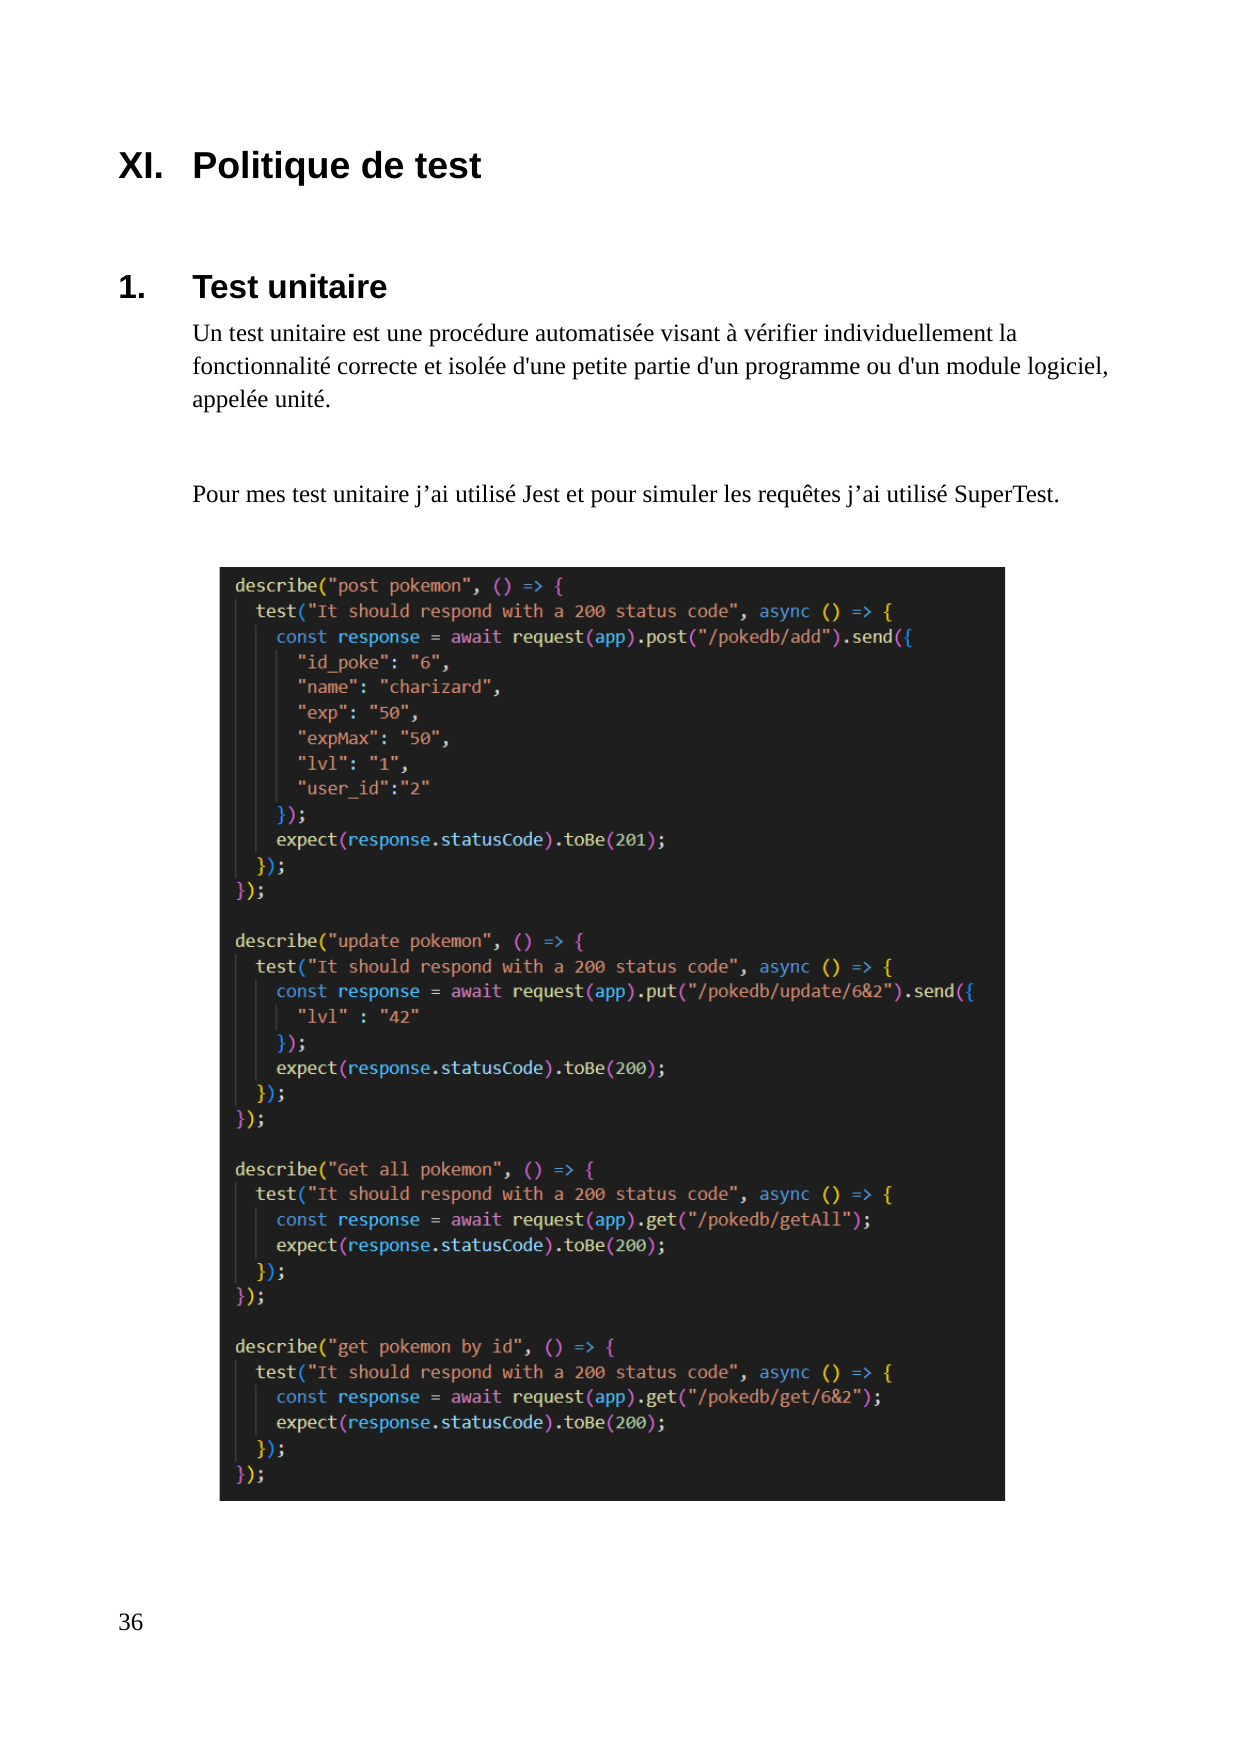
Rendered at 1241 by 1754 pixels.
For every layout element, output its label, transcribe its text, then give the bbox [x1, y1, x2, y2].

text Pour mes test unitaire j’ai utilisé Jest et pour simuler les requêtes j’ai utilisé SuperTest. [192, 479, 1122, 508]
subtitle Test unitaire [118, 267, 1122, 306]
subtitle Politique de test [118, 143, 1122, 186]
picture [219, 567, 1006, 1501]
text Un test unitaire est une procédure automatisée visant à vérifier individuellement la fonctionnalité correcte et isolée d'une petite partie d'un programme ou d'un module logiciel, appelée unité. [192, 318, 1122, 413]
